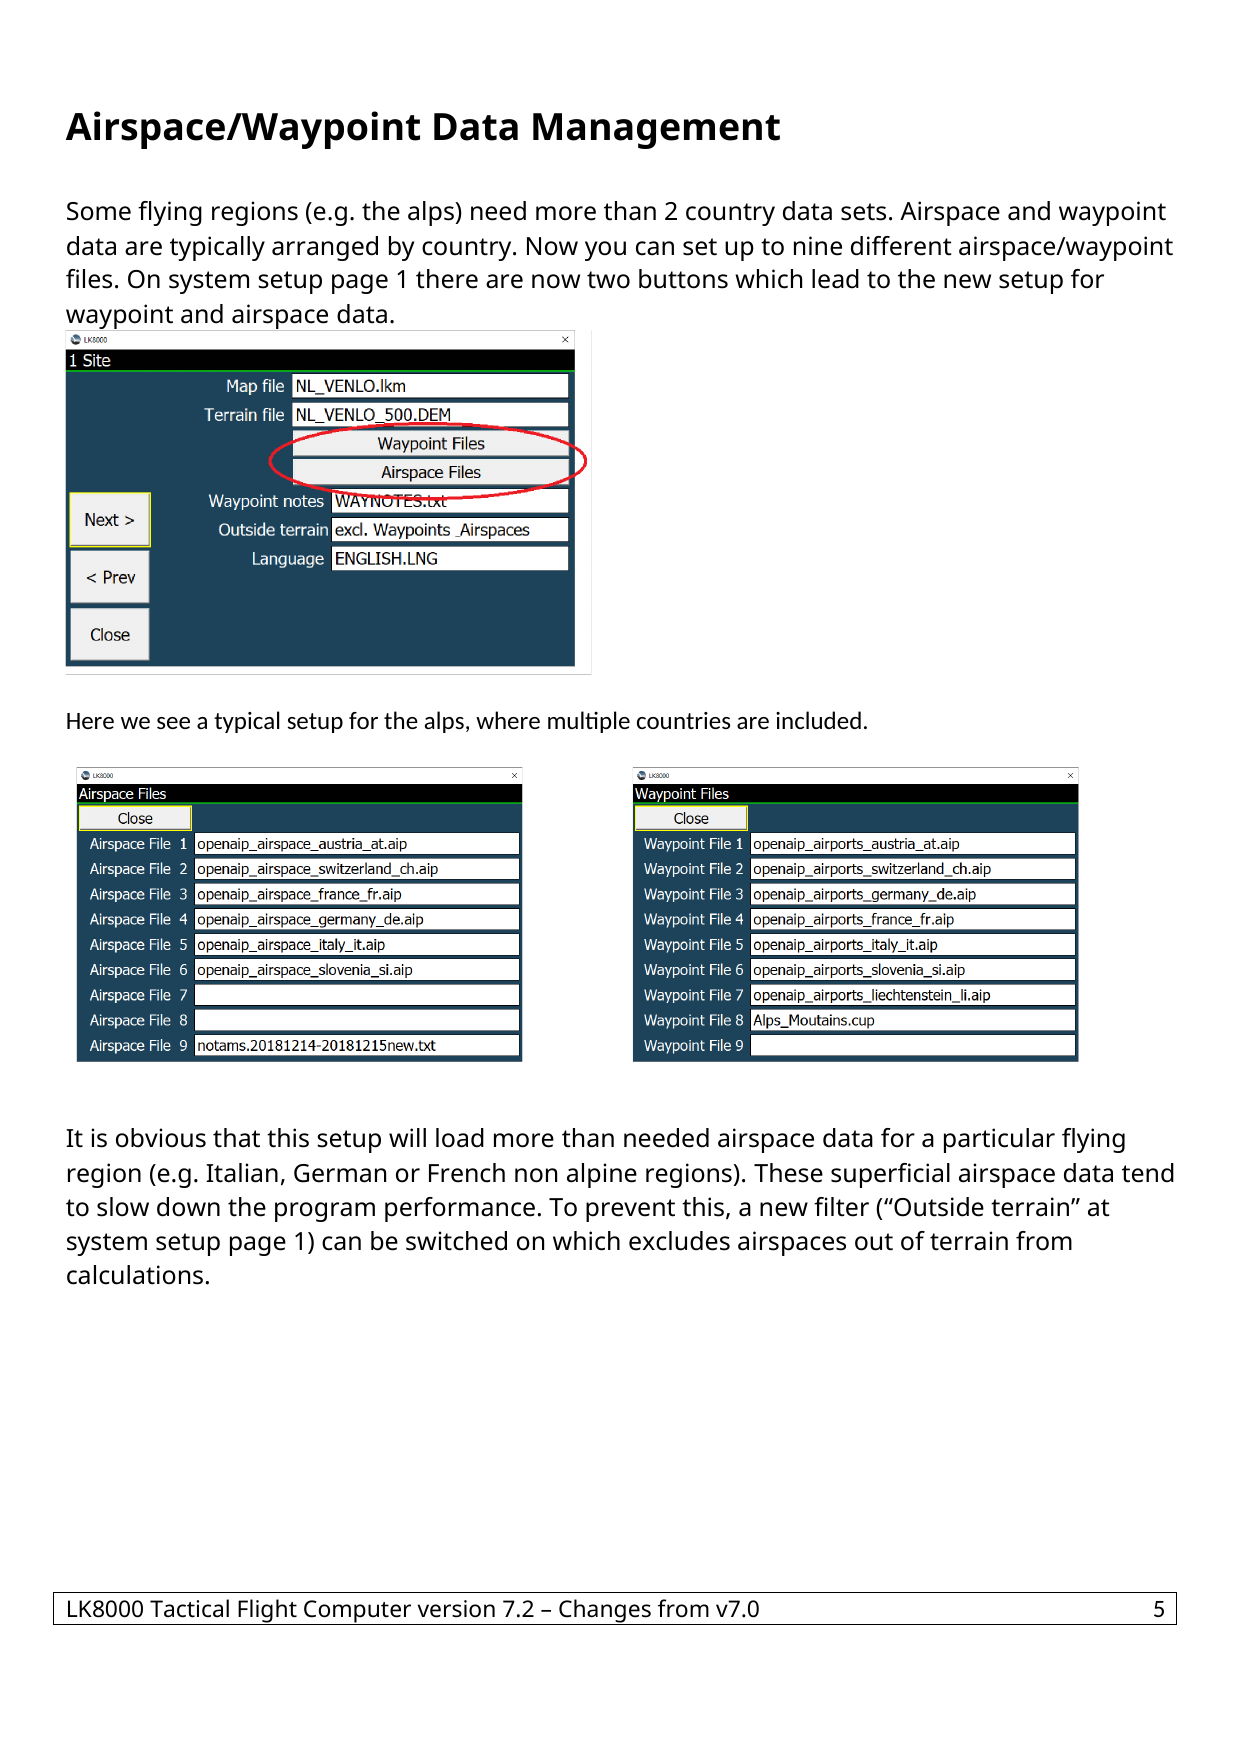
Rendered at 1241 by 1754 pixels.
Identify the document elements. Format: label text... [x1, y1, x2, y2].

picture [65, 330, 592, 675]
text Some flying regions (e.g. the alps) need more than 2 country data sets. Airspace and waypoint data are typically arranged by country. Now you can set up to nine different airspace/waypoint files. On system setup page 1 there are now two buttons which lead to the new setup for waypoint and airspace data. [66, 194, 1181, 330]
text Here we see a typical setup for the alps, where multiple countries are included. [66, 705, 1181, 736]
picture [76, 767, 523, 1062]
text It is obvious that this setup will load more than needed airspace data for a particular flying region (e.g. Italian, German or French non alpine regions). These superficial airspace data tend to slow down the program performance. To prevent this, a new filter (“Outside terrain” at system setup page 1) can be switched on which excludes airspaces out of terrain from calculations. [66, 1121, 1181, 1291]
picture [632, 767, 1079, 1062]
subtitle Airspace/Waypoint Data Management [66, 100, 1181, 151]
